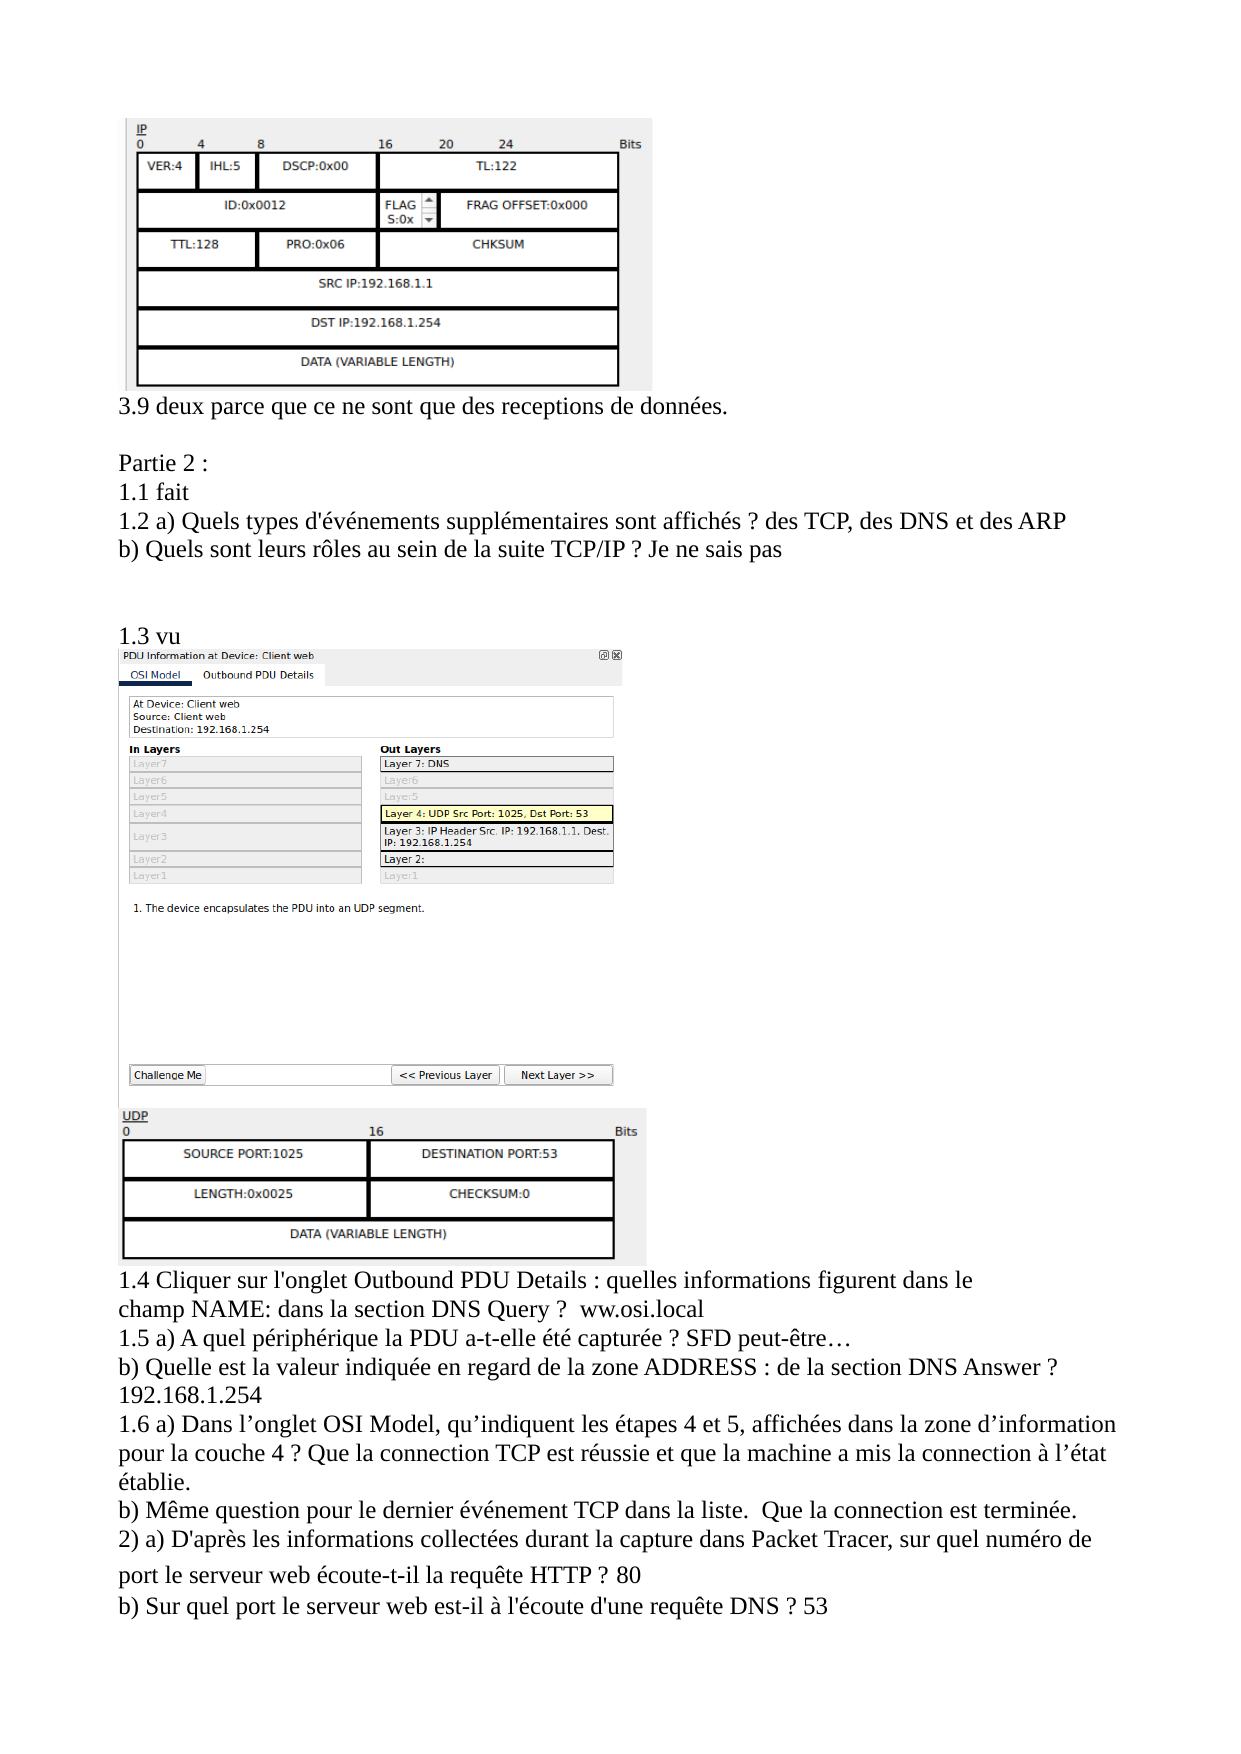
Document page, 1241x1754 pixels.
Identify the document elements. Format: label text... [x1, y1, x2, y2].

text b) Même question pour le dernier événement TCP dans la liste. Que la connection est terminée. [118, 1496, 1122, 1524]
text 1.6 a) Dans l’onglet OSI Model, qu’indiquent les étapes 4 et 5, affichées dans la zone d’information pour la couche 4 ? Que la connection TCP est réussie et que la machine a mis la connection à l’état établie. [118, 1409, 1122, 1496]
text 1.5 a) A quel périphérique la PDU a-t-elle été capturée ? SFD peut-être… [118, 1323, 1122, 1352]
text b) Sur quel port le serveur web est-il à l'écoute d'une requête DNS ? 53 [118, 1591, 1122, 1620]
text 3.9 deux parce que ce ne sont que des receptions de données. [118, 391, 1122, 419]
picture [118, 649, 647, 1266]
text 1.1 fait [118, 477, 1122, 506]
text b) Quelle est la valeur indiquée en regard de la zone ADDRESS : de la section DNS Answer ? 192.168.1.254 [118, 1352, 1122, 1409]
text 1.4 Cliquer sur l'onglet Outbound PDU Details : quelles informations figurent dans le champ NAME: dans la section DNS Query ? ww.osi.local [118, 1266, 1122, 1323]
text 2) a) D'après les informations collectées durant la capture dans Packet Tracer, sur quel numéro de port le serveur web écoute-t-il la requête HTTP ? 80 [118, 1524, 1122, 1591]
text 1.3 vu [118, 621, 1122, 649]
text Partie 2 : [118, 448, 1122, 477]
picture [118, 118, 653, 391]
text 1.2 a) Quels types d'événements supplémentaires sont affichés ? des TCP, des DNS et des ARP [118, 506, 1122, 534]
text b) Quels sont leurs rôles au sein de la suite TCP/IP ? Je ne sais pas [118, 534, 1122, 563]
